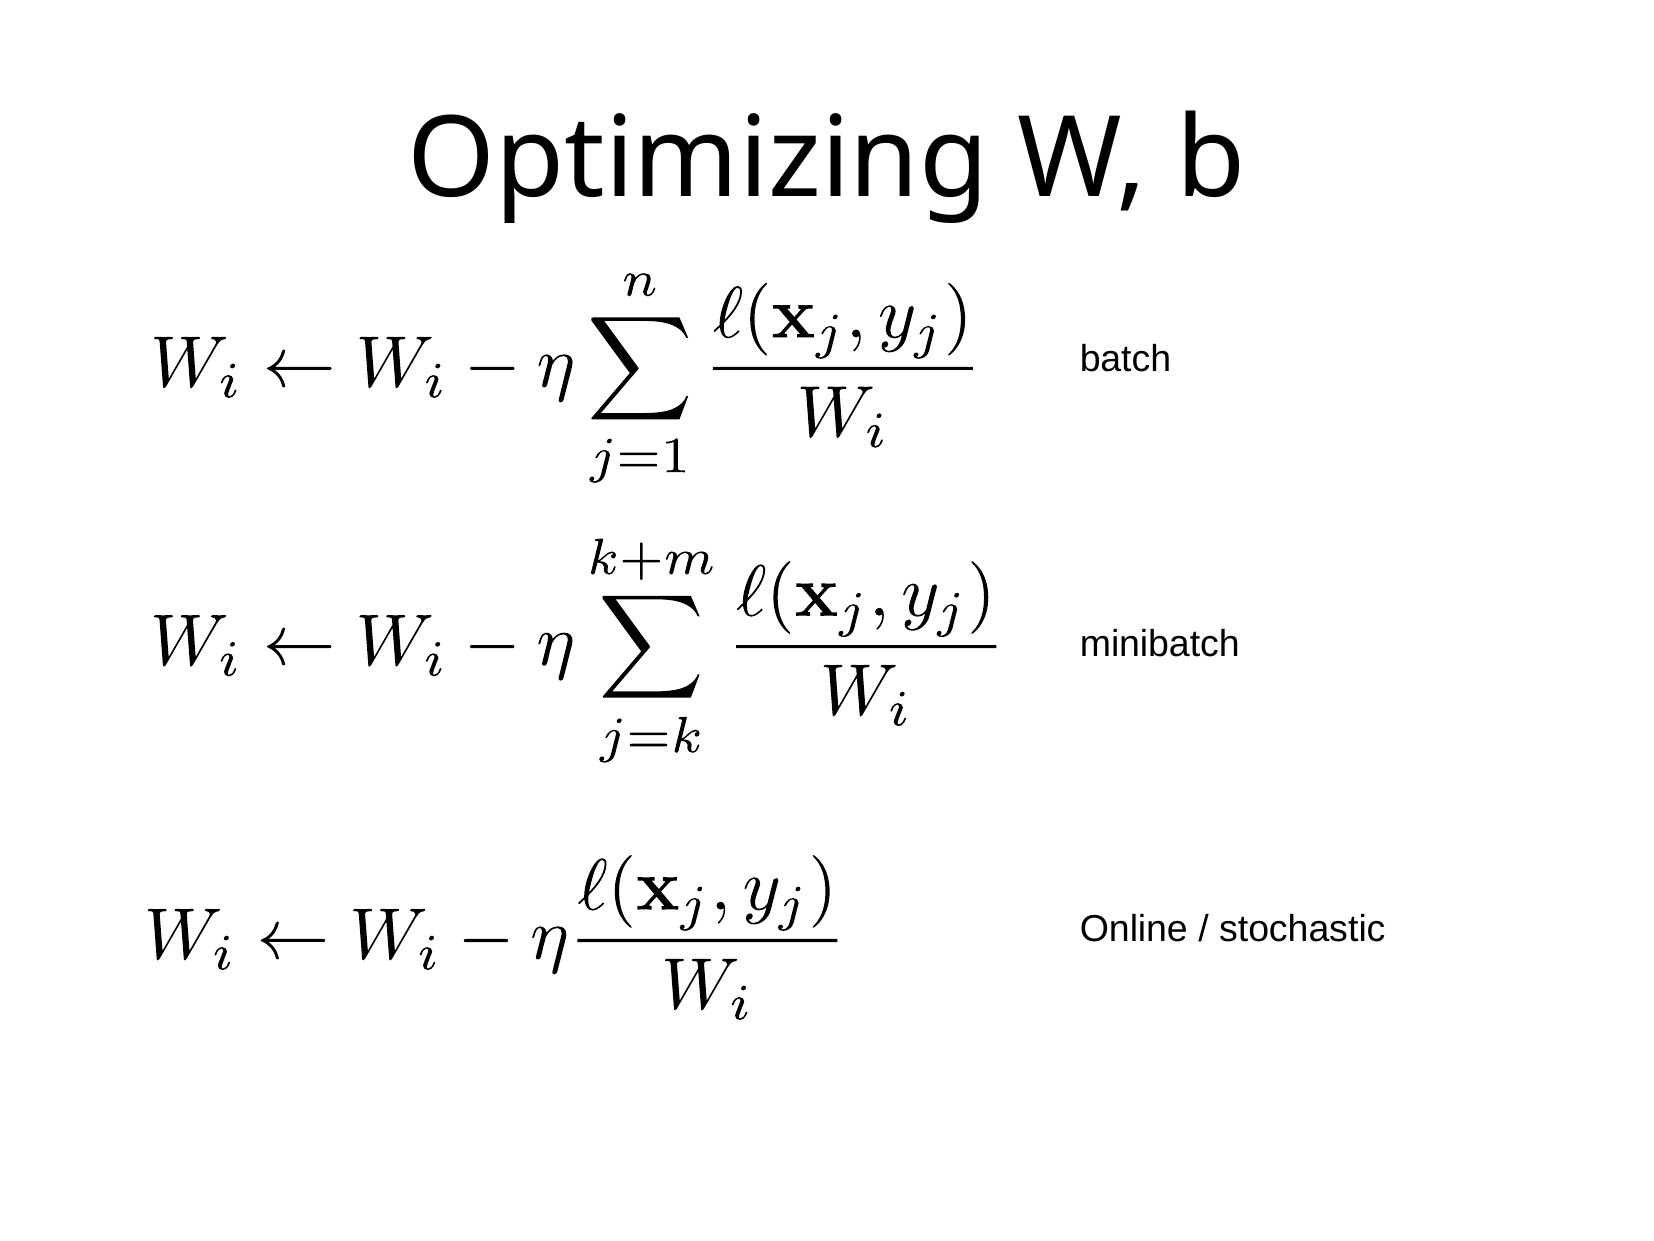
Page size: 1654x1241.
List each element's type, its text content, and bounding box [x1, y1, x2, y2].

text_box [150, 538, 997, 763]
title Optimizing W, b [82, 49, 1571, 257]
text_box [143, 855, 838, 1021]
text_box batch [1065, 330, 1591, 387]
text_box minibatch [1065, 615, 1441, 672]
text_box Online / stochastic [1065, 900, 1426, 957]
text_box [150, 273, 974, 483]
